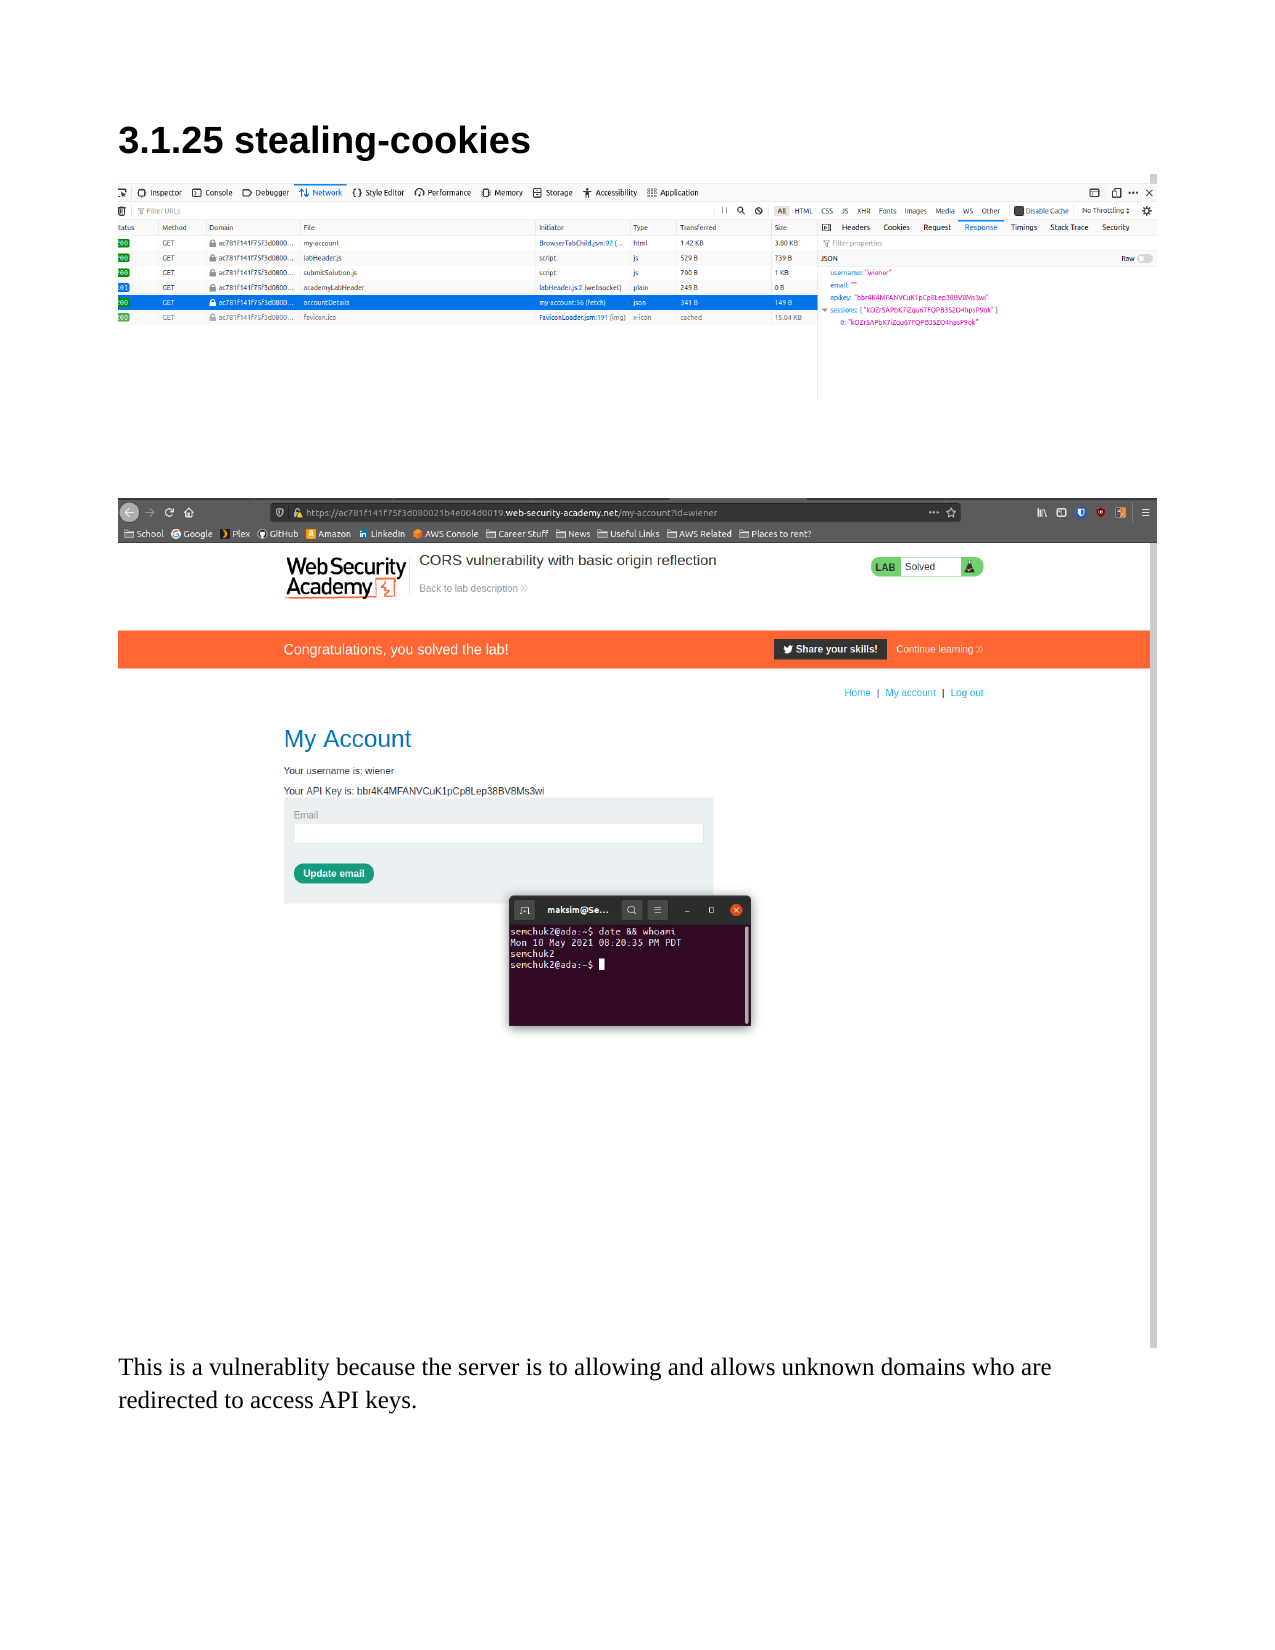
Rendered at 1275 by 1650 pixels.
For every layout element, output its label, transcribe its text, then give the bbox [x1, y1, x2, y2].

text This is a vulnerablity because the server is to allowing and allows unknown domains who are redirected to access API keys. [118, 1348, 1157, 1413]
picture [118, 498, 1157, 1348]
picture [118, 174, 1157, 400]
subtitle 3.1.25 stealing-cookies [118, 118, 1157, 162]
